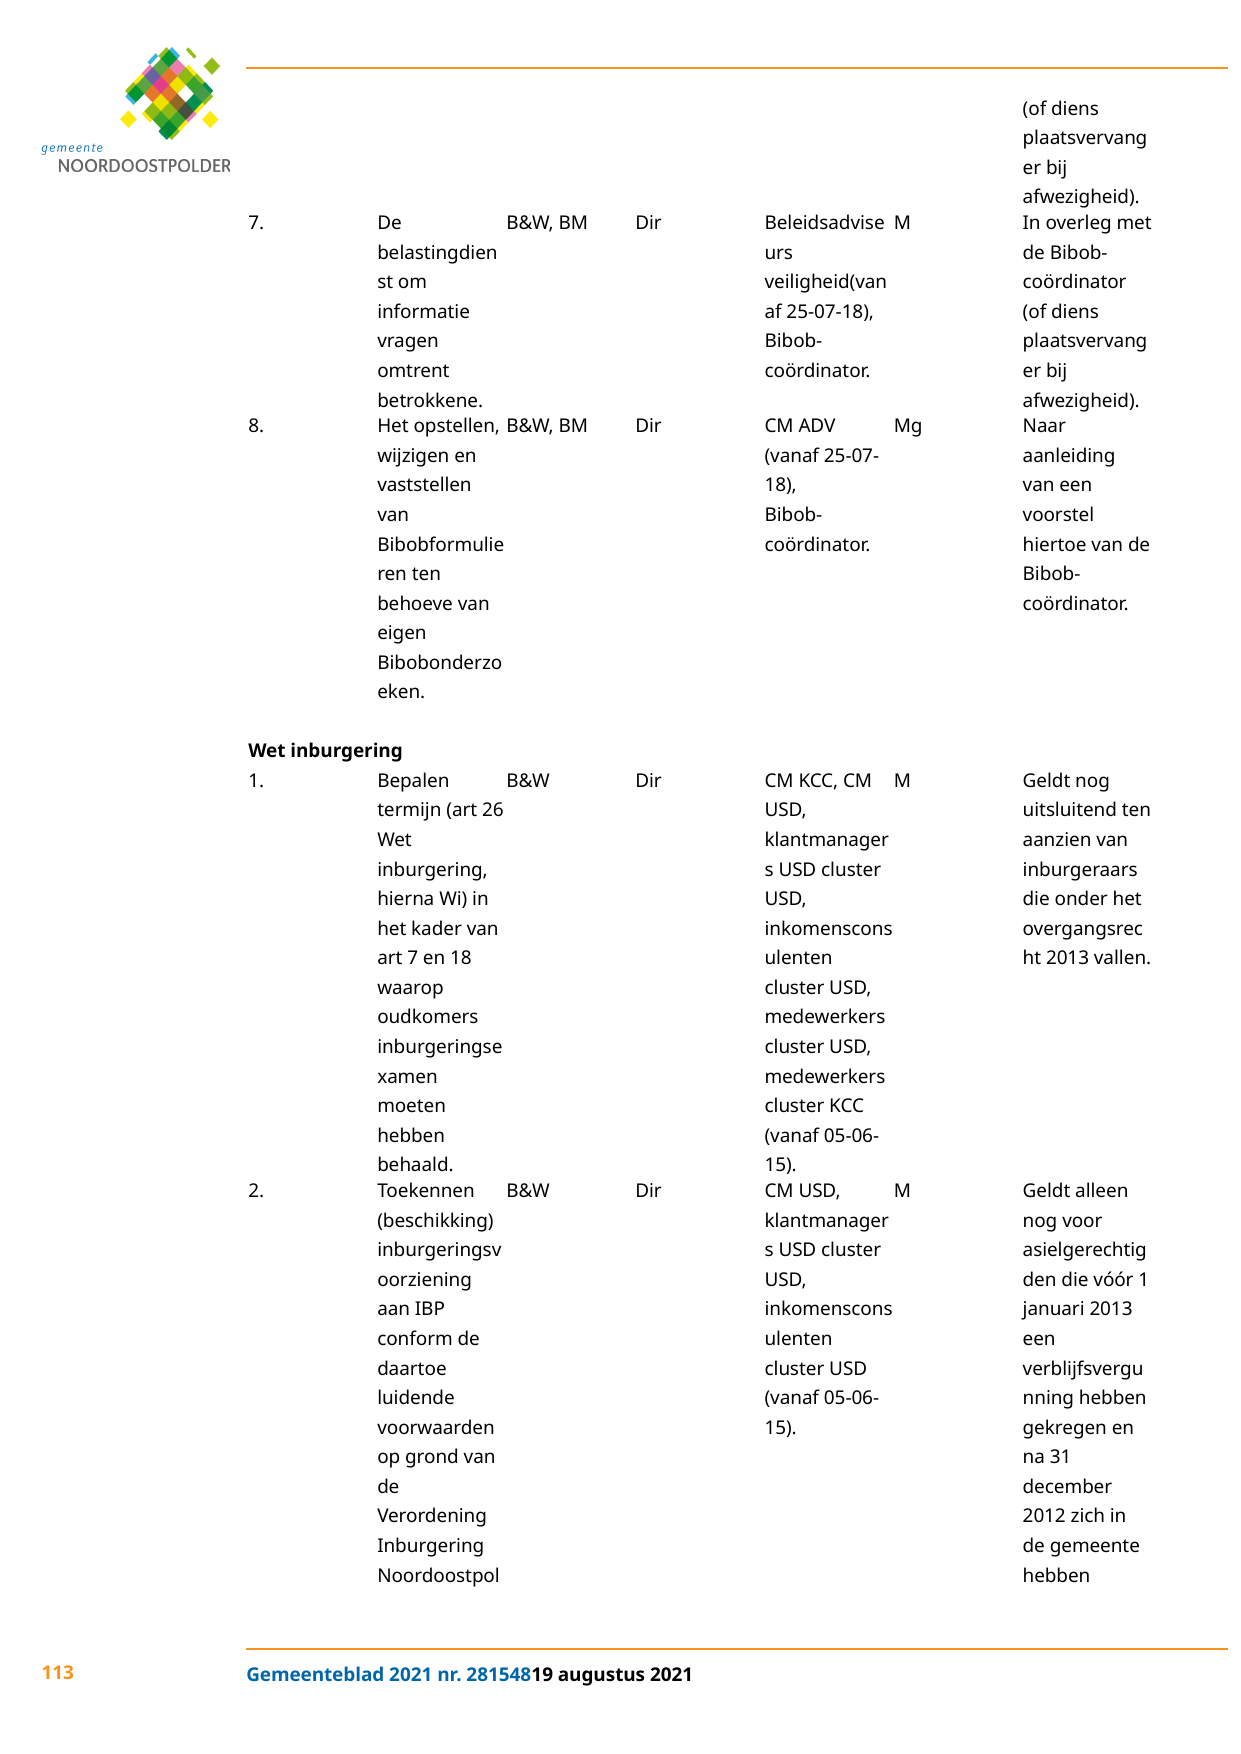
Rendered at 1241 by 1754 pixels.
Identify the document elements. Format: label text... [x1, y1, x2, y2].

table_cell Naar aanleiding van een voorstel hiertoe van de Bibob-coördinator. [1023, 413, 1152, 704]
table_cell [506, 95, 635, 209]
table_cell De belastingdienst om informatie vragen omtrent betrokkene. [377, 209, 506, 412]
table_cell Mg [894, 413, 1022, 704]
table_cell [764, 95, 893, 209]
table_cell M [894, 209, 1022, 412]
table_cell Dir [635, 209, 764, 412]
table_cell B&W, BM [506, 209, 635, 412]
table_cell Beleidsadviseurs veiligheid(vanaf 25-07-18), Bibob-coördinator. [764, 209, 893, 412]
table_cell CM USD, klantmanagers USD cluster USD, inkomensconsulenten cluster USD (vanaf 05-06-15). [764, 1177, 893, 1588]
table_cell Dir [635, 1177, 764, 1588]
table_header Dir [635, 767, 764, 1177]
table_cell Dir [635, 413, 764, 704]
table_cell CM ADV (vanaf 25-07-18), Bibob-coördinator. [764, 413, 893, 704]
table_cell Het opstellen, wijzigen en vaststellen van Bibobformulieren ten behoeve van eigen Bibobonderzoeken. [377, 413, 506, 704]
table_cell [894, 95, 1022, 209]
table_cell [248, 95, 377, 209]
table_cell 7. [248, 209, 377, 412]
table_cell [377, 95, 506, 209]
table_header Geldt nog uitsluitend ten aanzien van inburgeraars die onder het overgangsrecht 2013 vallen. [1023, 767, 1152, 1177]
table_header Bepalen termijn (art 26 Wet inburgering, hierna Wi) in het kader van art 7 en 18 waarop oudkomers inburgeringsexamen moeten hebben behaald. [377, 767, 506, 1177]
table_cell Geldt alleen nog voor asielgerechtigden die vóór 1 januari 2013 een verblijfsvergunning hebben gekregen en na 31 december 2012 zich in de gemeente hebben [1023, 1177, 1152, 1588]
table_header CM KCC, CM USD, klantmanagers USD cluster USD, inkomensconsulenten cluster USD, medewerkers cluster USD, medewerkers cluster KCC (vanaf 05-06-15). [764, 767, 893, 1177]
table_cell [635, 95, 764, 209]
text Wet inburgering [248, 737, 1152, 763]
picture [41, 47, 231, 172]
table_header M [894, 767, 1022, 1177]
table_cell In overleg met de Bibob-coördinator (of diens plaatsvervanger bij afwezigheid). [1023, 209, 1152, 412]
table_cell B&W [506, 1177, 635, 1588]
table_cell (of diens plaatsvervanger bij afwezigheid). [1023, 95, 1152, 209]
table_cell M [894, 1177, 1022, 1588]
table_cell Toekennen (beschikking) inburgeringsvoorziening aan IBP conform de daartoe luidende voorwaarden op grond van de Verordening Inburgering Noordoostpol [377, 1177, 506, 1588]
table_cell B&W, BM [506, 413, 635, 704]
table_header 1. [248, 767, 377, 1177]
table_cell 8. [248, 413, 377, 704]
table_header B&W [506, 767, 635, 1177]
table_cell 2. [248, 1177, 377, 1588]
